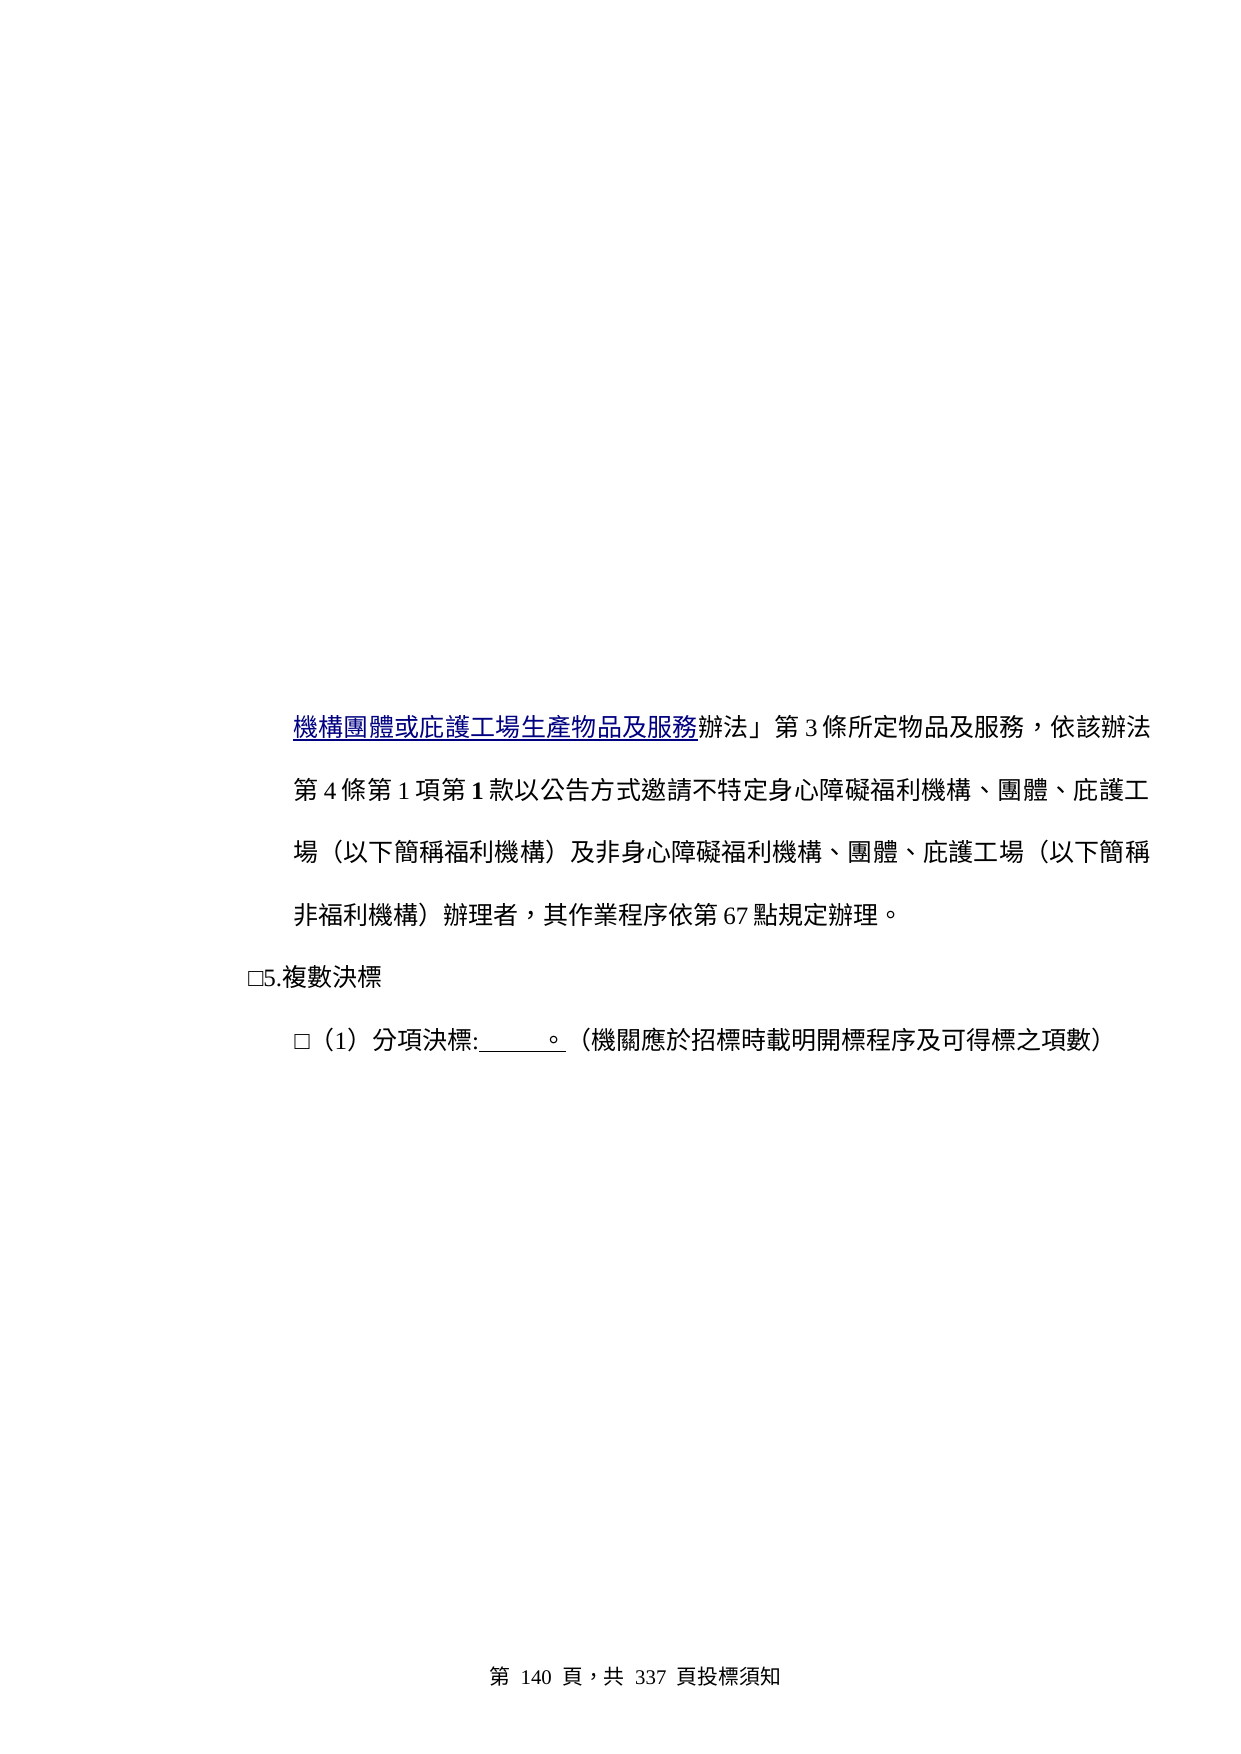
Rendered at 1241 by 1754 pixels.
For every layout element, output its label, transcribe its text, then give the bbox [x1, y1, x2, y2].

text □（1）分項決標: 。（機關應於招標時載明開標程序及可得標之項數） [294, 997, 1152, 1059]
text 機構團體或庇護工場生產物品及服務辦法」第3條所定物品及服務，依該辦法第4條第1項第1款以公告方式邀請不特定身心障礙福利機構、團體、庇護工場（以下簡稱福利機構）及非身心障礙福利機構、團體、庇護工場（以下簡稱非福利機構）辦理者，其作業程序依第67點規定辦理。 [248, 684, 1152, 934]
text □5.複數決標 [248, 934, 1152, 997]
